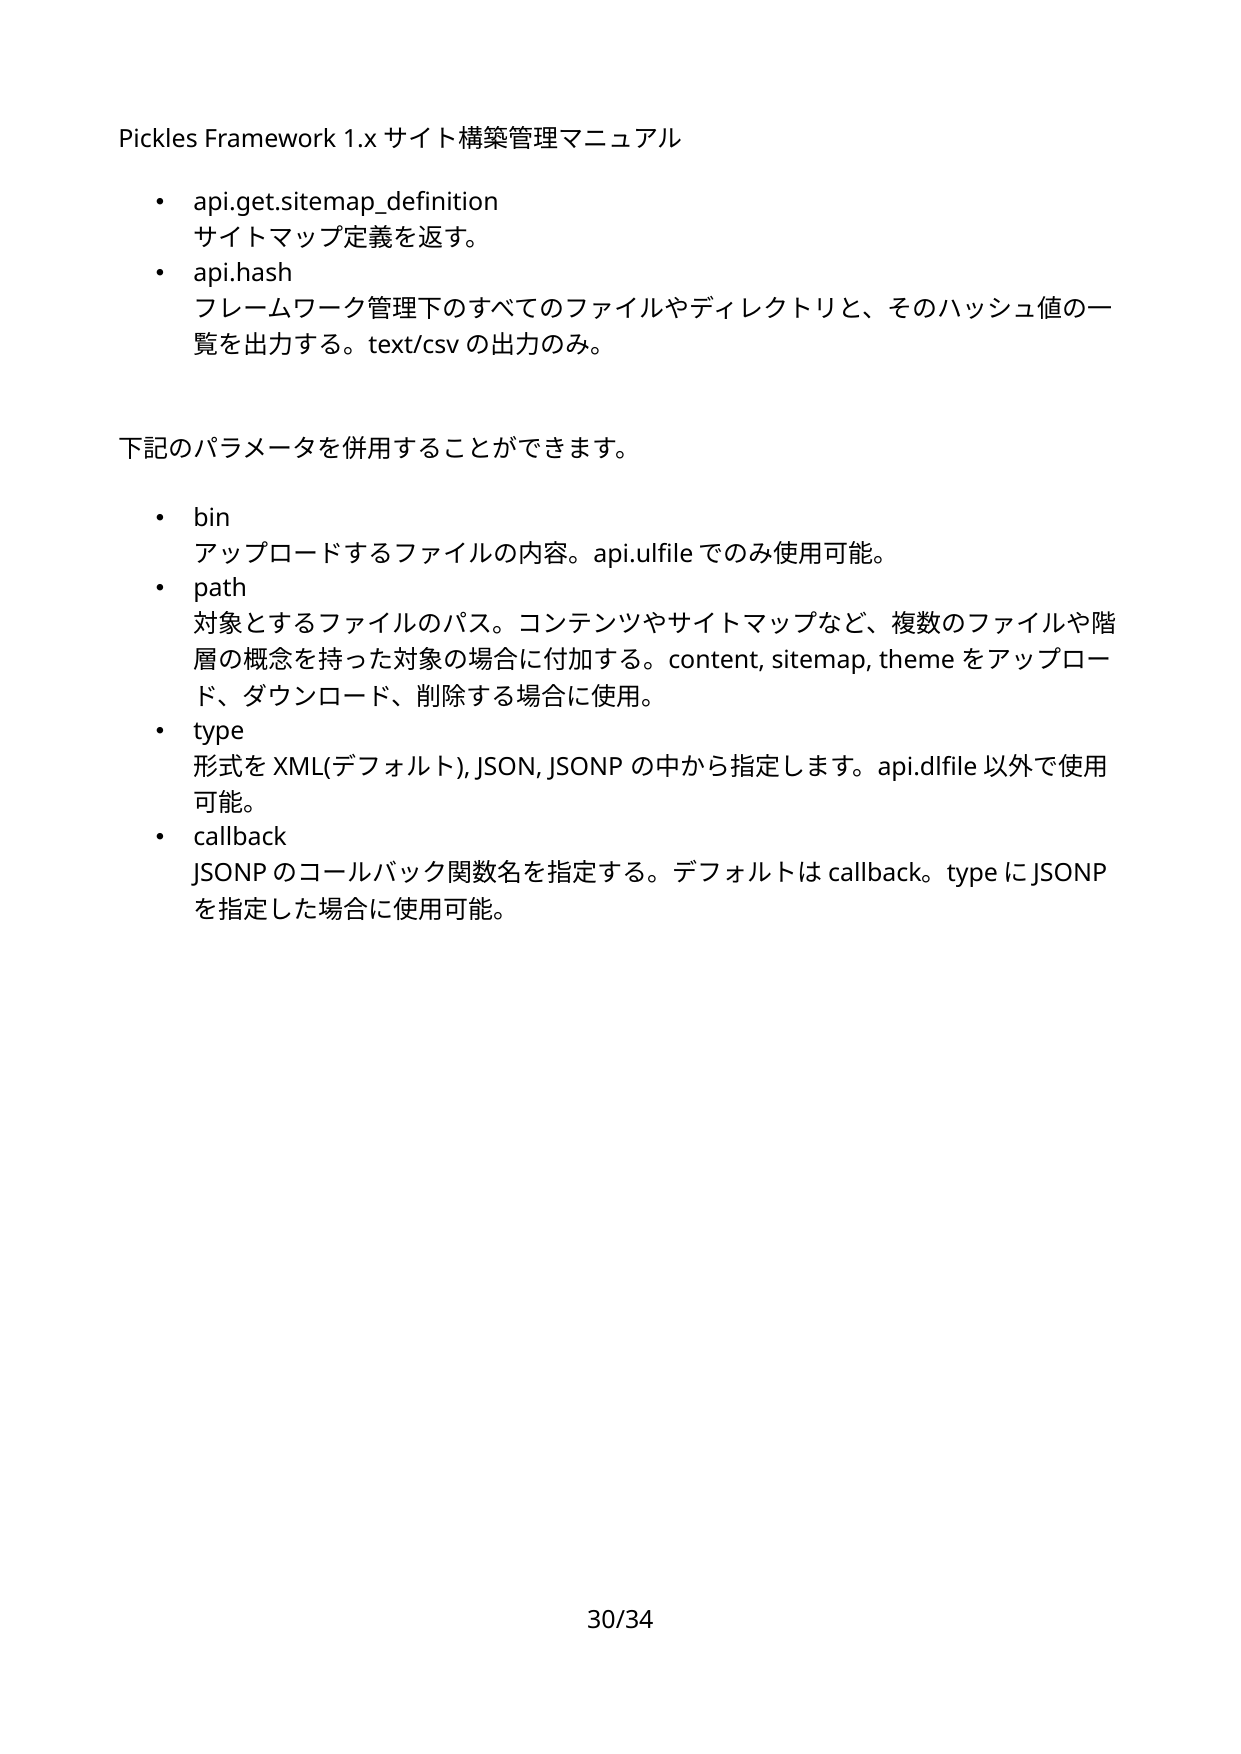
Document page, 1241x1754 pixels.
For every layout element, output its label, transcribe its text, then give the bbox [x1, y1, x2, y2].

text 下記のパラメータを併用することができます。 [118, 429, 1122, 465]
list api.hash フレームワーク管理下のすべてのファイルやディレクトリと、そのハッシュ値の一覧を出力する。text/csv の出力のみ。 [156, 254, 1122, 361]
list type 形式をXML(デフォルト), JSON, JSONP の中から指定します。api.dlfile 以外で使用可能。 [156, 712, 1122, 819]
list callback JSONPのコールバック関数名を指定する。デフォルトは callback。typeにJSONPを指定した場合に使用可能。 [156, 819, 1122, 925]
list api.get.sitemap_definition サイトマップ定義を返す。 [156, 184, 1122, 254]
list path 対象とするファイルのパス。コンテンツやサイトマップなど、複数のファイルや階層の概念を持った対象の場合に付加する。content, sitemap, theme をアップロード、ダウンロード、削除する場合に使用。 [156, 569, 1122, 712]
list bin アップロードするファイルの内容。api.ulfileでのみ使用可能。 [156, 499, 1122, 569]
